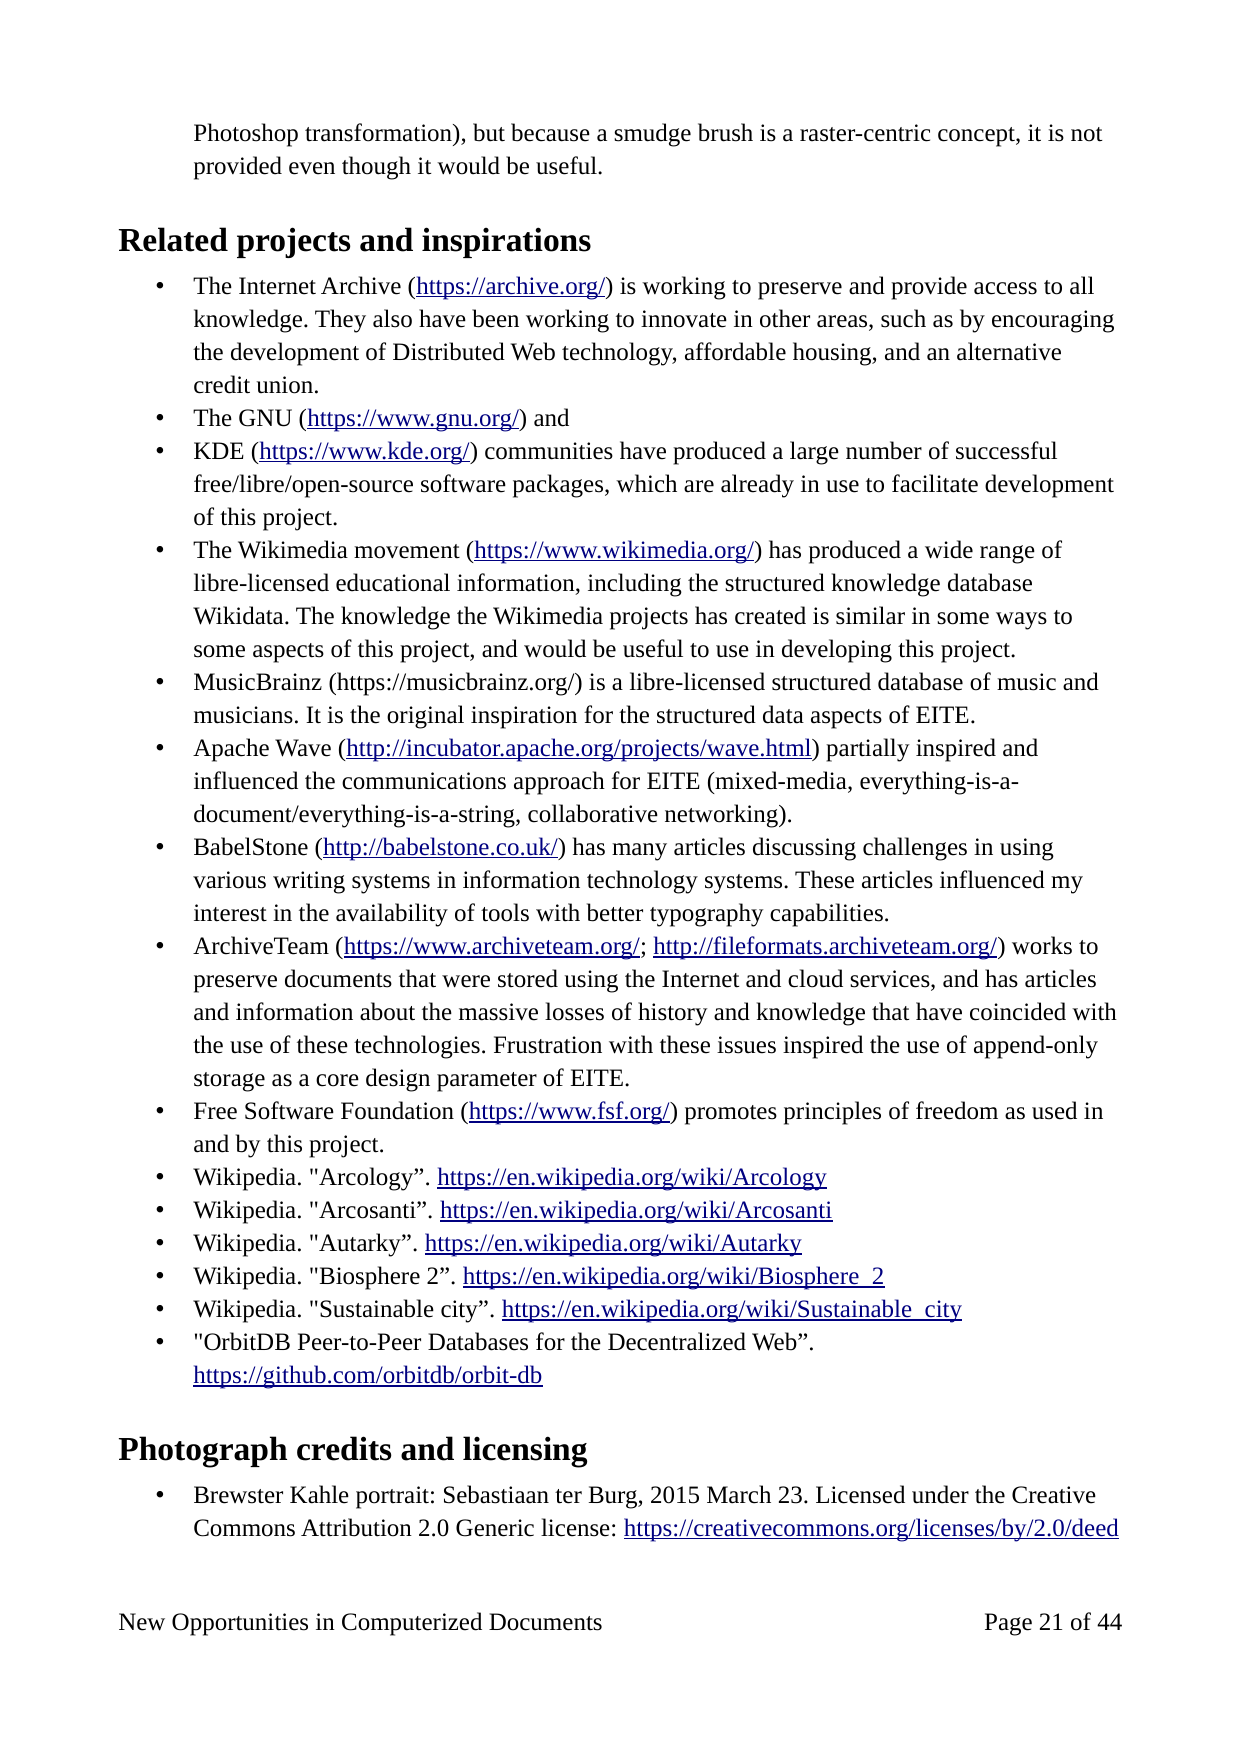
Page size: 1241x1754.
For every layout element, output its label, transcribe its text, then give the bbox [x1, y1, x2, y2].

subtitle Photograph credits and licensing [118, 1429, 1122, 1467]
list Wikipedia. "Autarky”. https://en.wikipedia.org/wiki/Autarky [156, 1228, 1122, 1257]
list MusicBrainz (https://musicbrainz.org/) is a libre-licensed structured database of music and musicians. It is the original inspiration for the structured data aspects of EITE. [156, 667, 1122, 729]
list The GNU (https://www.gnu.org/) and [156, 403, 1122, 432]
list Photoshop transformation), but because a smudge brush is a raster-centric concept, it is not provided even though it would be useful. [156, 118, 1122, 180]
list Wikipedia. "Arcology”. https://en.wikipedia.org/wiki/Arcology [156, 1162, 1122, 1191]
list Wikipedia. "Arcosanti”. https://en.wikipedia.org/wiki/Arcosanti [156, 1195, 1122, 1224]
subtitle Related projects and inspirations [118, 219, 1122, 258]
list Apache Wave (http://incubator.apache.org/projects/wave.html) partially inspired and influenced the communications approach for EITE (mixed-media, everything-is-a-document/everything-is-a-string, collaborative networking). [156, 733, 1122, 828]
list Free Software Foundation (https://www.fsf.org/) promotes principles of freedom as used in and by this project. [156, 1096, 1122, 1158]
list "OrbitDB Peer-to-Peer Databases for the Decentralized Web”. https://github.com/orbitdb/orbit-db [156, 1327, 1122, 1389]
list ArchiveTeam (https://www.archiveteam.org/; http://fileformats.archiveteam.org/) works to preserve documents that were stored using the Internet and cloud services, and has articles and information about the massive losses of history and knowledge that have coincided with the use of these technologies. Frustration with these issues inspired the use of append-only storage as a core design parameter of EITE. [156, 931, 1122, 1092]
list Wikipedia. "Biosphere 2”. https://en.wikipedia.org/wiki/Biosphere_2 [156, 1261, 1122, 1290]
list Brewster Kahle portrait: Sebastiaan ter Burg, 2015 March 23. Licensed under the Creative Commons Attribution 2.0 Generic license: https://creativecommons.org/licenses/by/2.0/deed [156, 1480, 1122, 1542]
list The Internet Archive (https://archive.org/) is working to preserve and provide access to all knowledge. They also have been working to innovate in other areas, such as by encouraging the development of Distributed Web technology, affordable housing, and an alternative credit union. [156, 271, 1122, 398]
list BabelStone (http://babelstone.co.uk/) has many articles discussing challenges in using various writing systems in information technology systems. These articles influenced my interest in the availability of tools with better typography capabilities. [156, 832, 1122, 927]
list KDE (https://www.kde.org/) communities have produced a large number of successful free/libre/open-source software packages, which are already in use to facilitate development of this project. [156, 436, 1122, 531]
list Wikipedia. "Sustainable city”. https://en.wikipedia.org/wiki/Sustainable_city [156, 1294, 1122, 1323]
list The Wikimedia movement (https://www.wikimedia.org/) has produced a wide range of libre-licensed educational information, including the structured knowledge database Wikidata. The knowledge the Wikimedia projects has created is similar in some ways to some aspects of this project, and would be useful to use in developing this project. [156, 535, 1122, 663]
